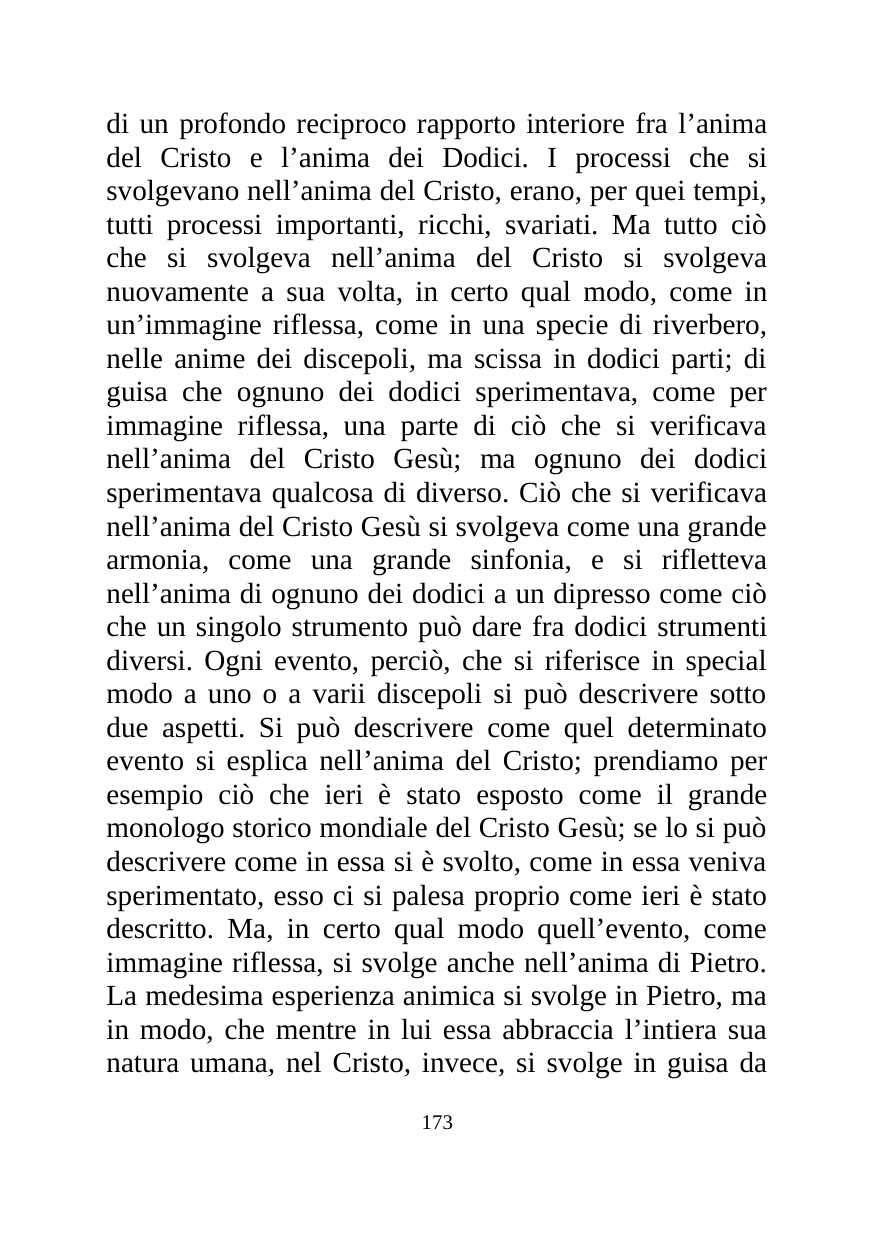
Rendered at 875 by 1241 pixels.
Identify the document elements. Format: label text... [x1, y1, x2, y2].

text di un profondo reciproco rapporto interiore fra l’anima del Cristo e l’anima dei Dodici. I processi che si svolgevano nell’anima del Cristo, erano, per quei tempi, tutti processi importanti, ricchi, svariati. Ma tutto ciò che si svolgeva nell’anima del Cristo si svolgeva nuovamente a sua volta, in certo qual modo, come in un’immagine riflessa, come in una specie di riverbero, nelle anime dei discepoli, ma scissa in dodici parti; di guisa che ognuno dei dodici sperimentava, come per immagine riflessa, una parte di ciò che si verificava nell’anima del Cristo Gesù; ma ognuno dei dodici sperimentava qualcosa di diverso. Ciò che si verificava nell’anima del Cristo Gesù si svolgeva come una grande armonia, come una grande sinfonia, e si rifletteva nell’anima di ognuno dei dodici a un dipresso come ciò che un singolo strumento può dare fra dodici strumenti diversi. Ogni evento, perciò, che si riferisce in special modo a uno o a varii discepoli si può descrivere sotto due aspetti. Si può descrivere come quel determinato evento si esplica nell’anima del Cristo; prendiamo per esempio ciò che ieri è stato esposto come il grande monologo storico mondiale del Cristo Gesù; se lo si può descrivere come in essa si è svolto, come in essa veniva sperimentato, esso ci si palesa proprio come ieri è stato descritto. Ma, in certo qual modo quell’evento, come immagine riflessa, si svolge anche nell’anima di Pietro. La medesima esperienza animica si svolge in Pietro, ma in modo, che mentre in lui essa abbraccia l’intiera sua natura umana, nel Cristo, invece, si svolge in guisa da [106, 106, 768, 1079]
